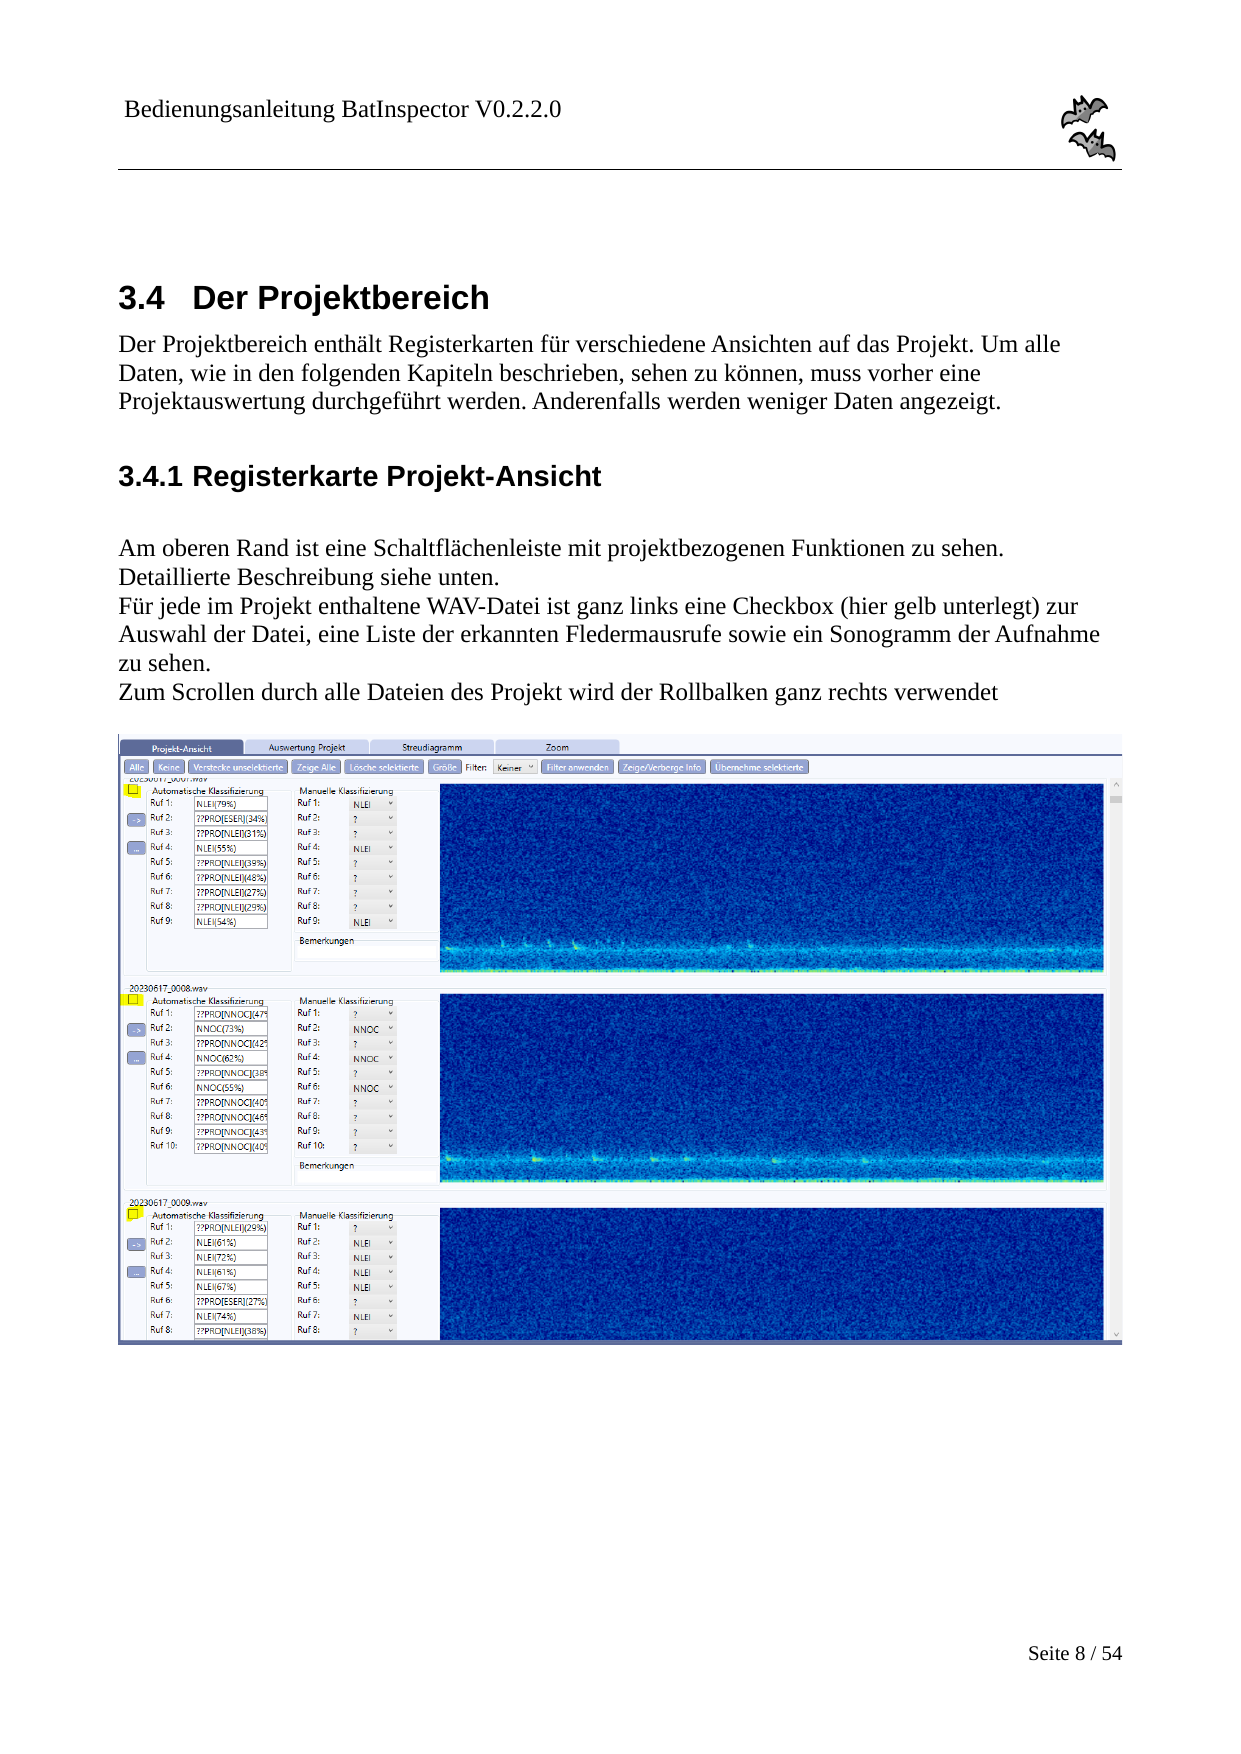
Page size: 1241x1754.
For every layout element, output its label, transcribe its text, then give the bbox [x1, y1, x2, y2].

picture [118, 734, 1123, 1345]
text Der Projektbereich enthält Registerkarten für verschiedene Ansichten auf das Projekt. Um alle Daten, wie in den folgenden Kapiteln beschrieben, sehen zu können, muss vorher eine Projektauswertung durchgeführt werden. Anderenfalls werden weniger Daten angezeigt. [118, 329, 1122, 415]
subtitle Der Projektbereich [118, 278, 1122, 316]
text Für jede im Projekt enthaltene WAV-Datei ist ganz links eine Checkbox (hier gelb unterlegt) zur Auswahl der Datei, eine Liste der erkannten Fledermausrufe sowie ein Sonogramm der Aufnahme zu sehen. [118, 591, 1122, 677]
subtitle Registerkarte Projekt-Ansicht [118, 458, 1122, 492]
text Zum Scrollen durch alle Dateien des Projekt wird der Rollbalken ganz rechts verwendet [118, 677, 1122, 706]
text Am oberen Rand ist eine Schaltflächenleiste mit projektbezogenen Funktionen zu sehen. Detaillierte Beschreibung siehe unten. [118, 533, 1122, 591]
picture [1057, 95, 1120, 162]
